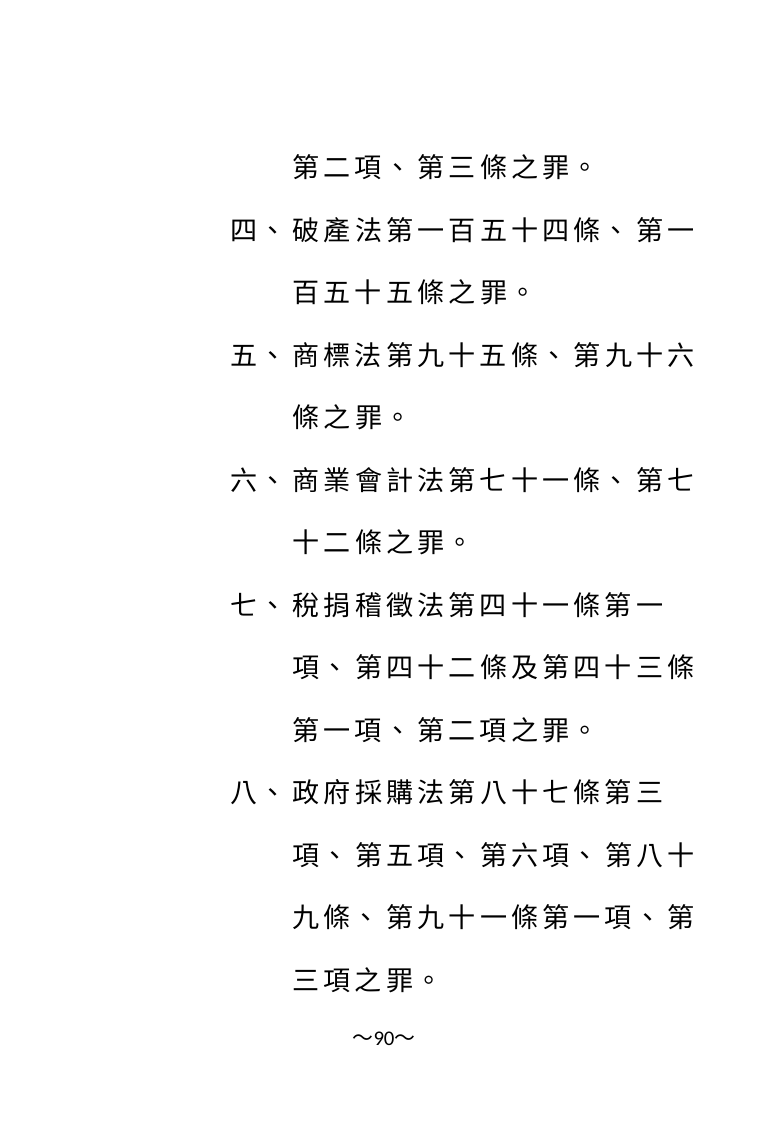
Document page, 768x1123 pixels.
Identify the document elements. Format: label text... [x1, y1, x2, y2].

table_cell 第二項、第三條之罪。 四、破產法第一百五十四條、第一百五十五條之罪。 五、商標法第九十五條、第九十六條之罪。 六、商業會計法第七十一條、第七十二條之罪。 七、稅捐稽徵法第四十一條第一項、第四十二條及第四十三條第一項、第二項之罪。 八、政府採購法第八十七條第三項、第五項、第六項、第八十九條、第九十一條第一項、第三項之罪。 [214, 124, 716, 999]
table_cell [51, 124, 214, 999]
